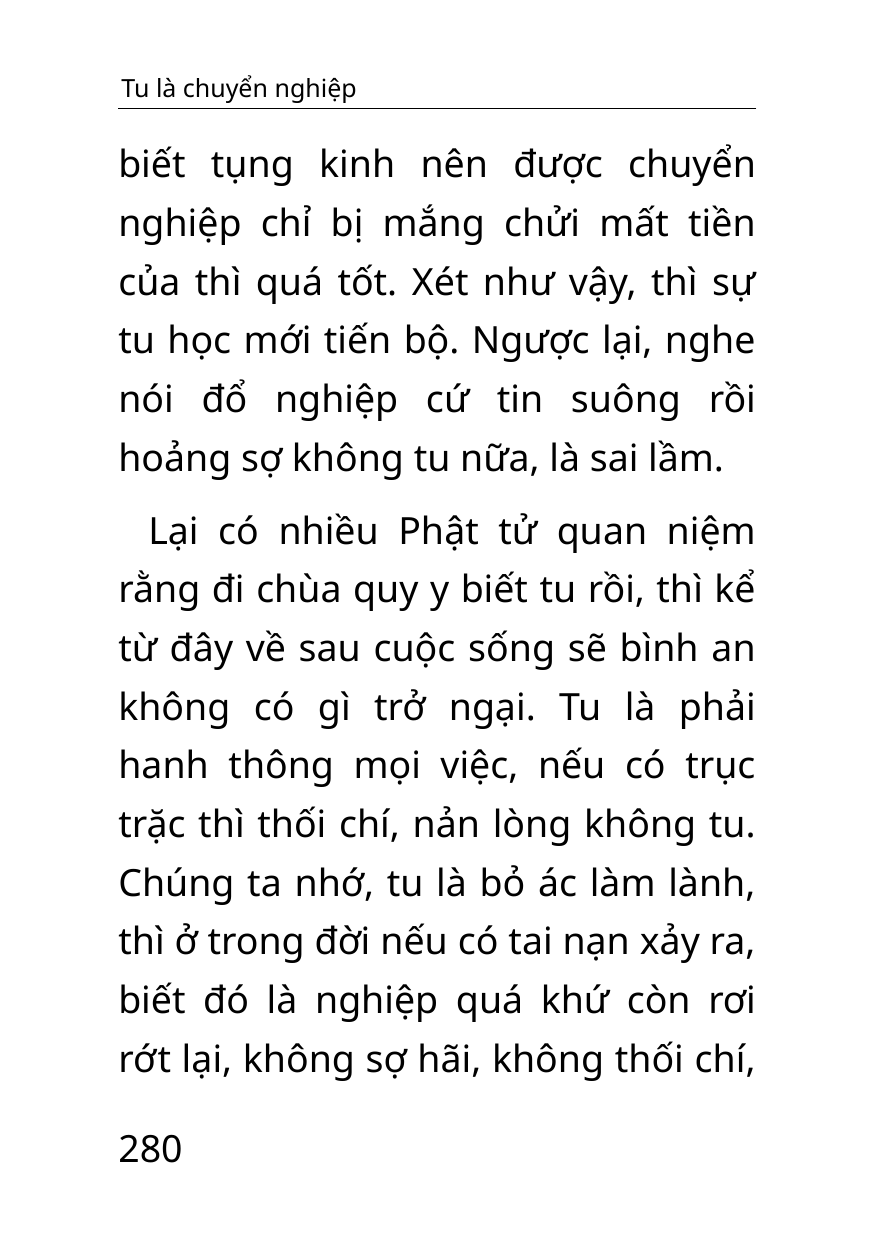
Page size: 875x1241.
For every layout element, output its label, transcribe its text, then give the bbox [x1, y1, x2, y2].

text biết tụng kinh nên được chuyển nghiệp chỉ bị mắng chửi mất tiền của thì quá tốt. Xét như vậy, thì sự tu học mới tiến bộ. Ngược lại, nghe nói đổ nghiệp cứ tin suông rồi hoảng sợ không tu nữa, là sai lầm. [118, 138, 756, 482]
text Lại có nhiều Phật tử quan niệm rằng đi chùa quy y biết tu rồi, thì kể từ đây về sau cuộc sống sẽ bình an không có gì trở ngại. Tu là phải hanh thông mọi việc, nếu có trục trặc thì thối chí, nản lòng không tu. Chúng ta nhớ, tu là bỏ ác làm lành, thì ở trong đời nếu có tai nạn xảy ra, biết đó là nghiệp quá khứ còn rơi rớt lại, không sợ hãi, không thối chí, [118, 504, 756, 1083]
